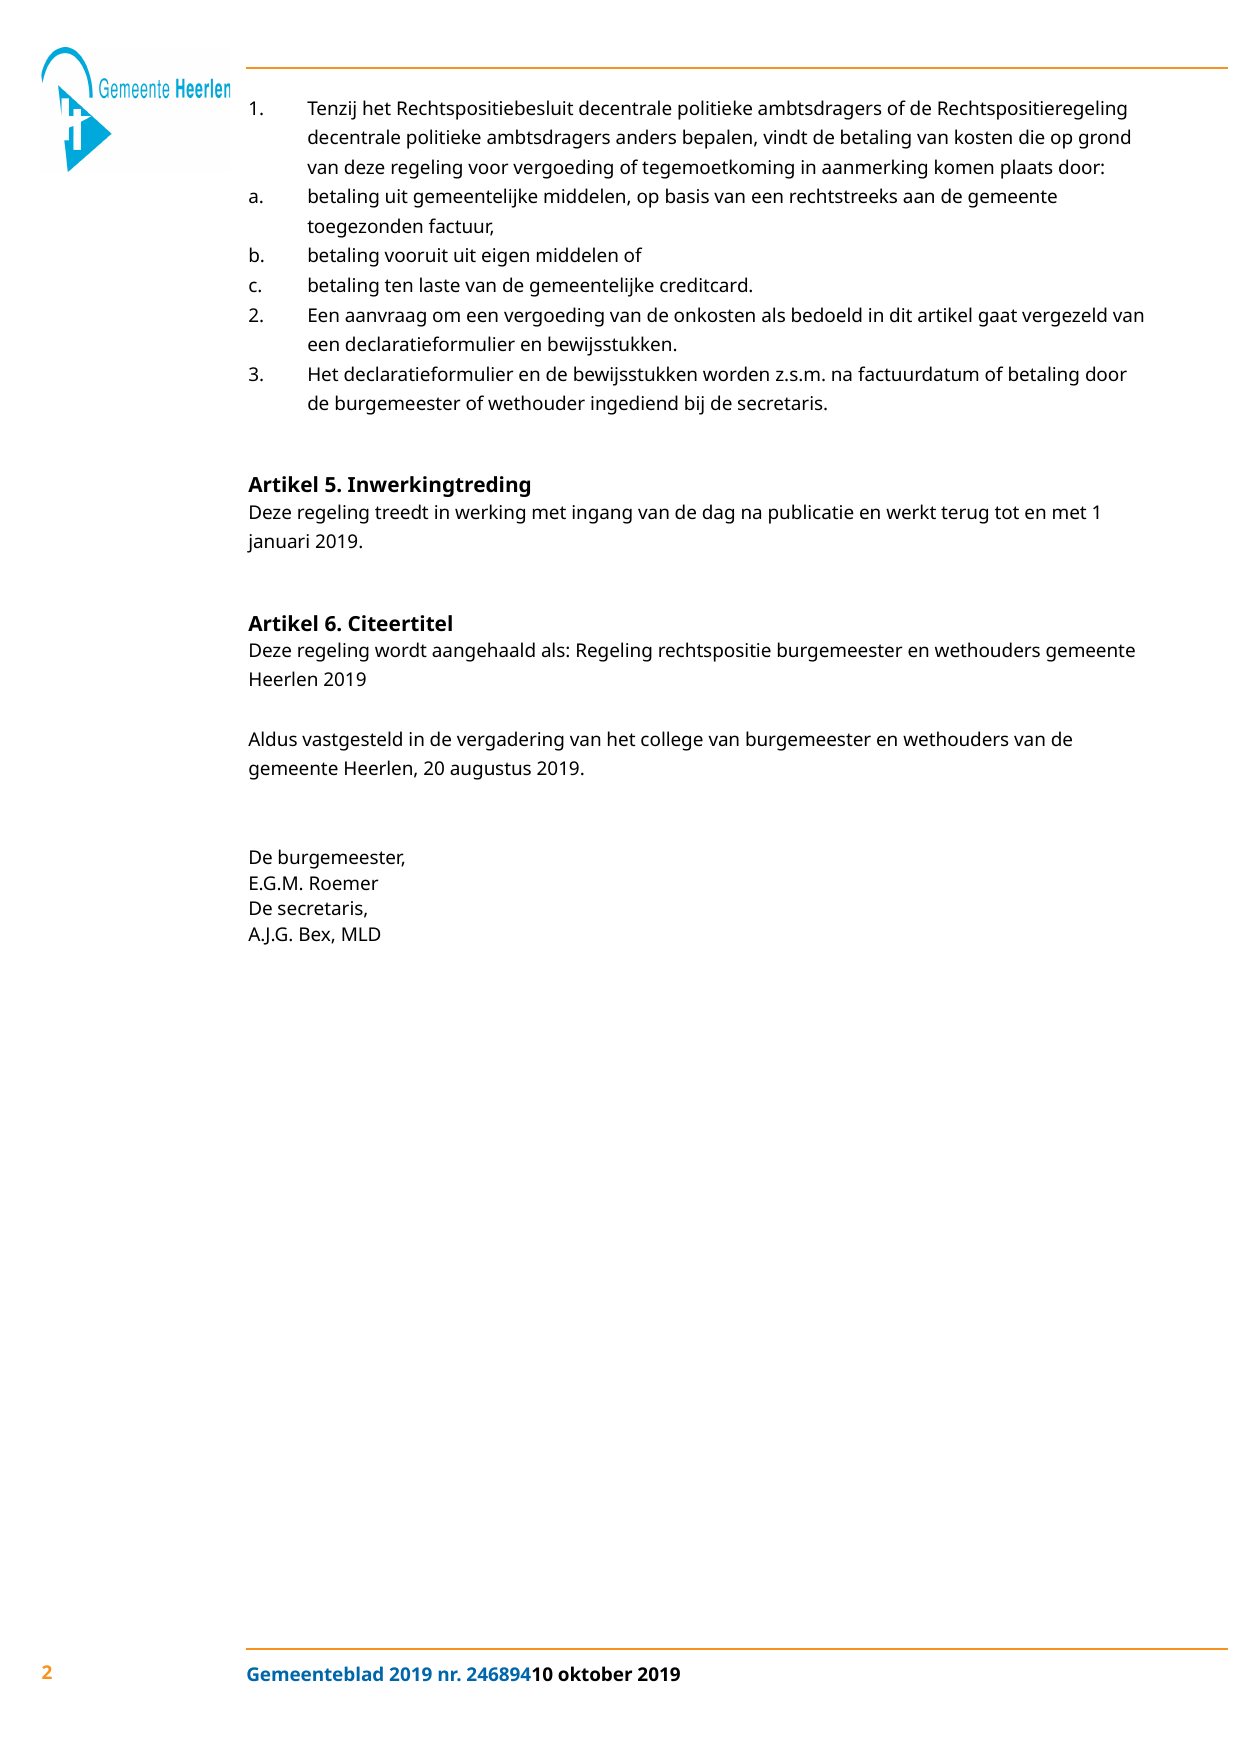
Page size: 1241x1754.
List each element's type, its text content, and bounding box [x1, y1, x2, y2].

list betaling uit gemeentelijke middelen, op basis van een rechtstreeks aan de gemeente toegezonden factuur, [248, 183, 1152, 239]
text De burgemeester, [248, 844, 1152, 870]
text Artikel 6. Citeertitel [248, 609, 1152, 637]
text De secretaris, [248, 896, 1152, 921]
text Deze regeling treedt in werking met ingang van de dag na publicatie en werkt terug tot en met 1 januari 2019. [248, 499, 1152, 554]
list betaling vooruit uit eigen middelen of [248, 243, 1152, 268]
text E.G.M. Roemer [248, 870, 1152, 896]
list Een aanvraag om een vergoeding van de onkosten als bedoeld in dit artikel gaat vergezeld van een declaratieformulier en bewijsstukken. [248, 302, 1152, 357]
text Deze regeling wordt aangehaald als: Regeling rechtspositie burgemeester en wethouders gemeente Heerlen 2019 [248, 637, 1152, 692]
text Artikel 5. Inwerkingtreding [248, 471, 1152, 499]
picture [41, 47, 59, 70]
picture [41, 47, 231, 172]
text Aldus vastgesteld in de vergadering van het college van burgemeester en wethouders van de gemeente Heerlen, 20 augustus 2019. [248, 726, 1152, 781]
list Het declaratieformulier en de bewijsstukken worden z.s.m. na factuurdatum of betaling door de burgemeester of wethouder ingediend bij de secretaris. [248, 361, 1152, 416]
list Tenzij het Rechtspositiebesluit decentrale politieke ambtsdragers of de Rechtspositieregeling decentrale politieke ambtsdragers anders bepalen, vindt de betaling van kosten die op grond van deze regeling voor vergoeding of tegemoetkoming in aanmerking komen plaats door: [248, 95, 1152, 180]
list betaling ten laste van de gemeentelijke creditcard. [248, 272, 1152, 298]
text A.J.G. Bex, MLD [248, 921, 1152, 947]
